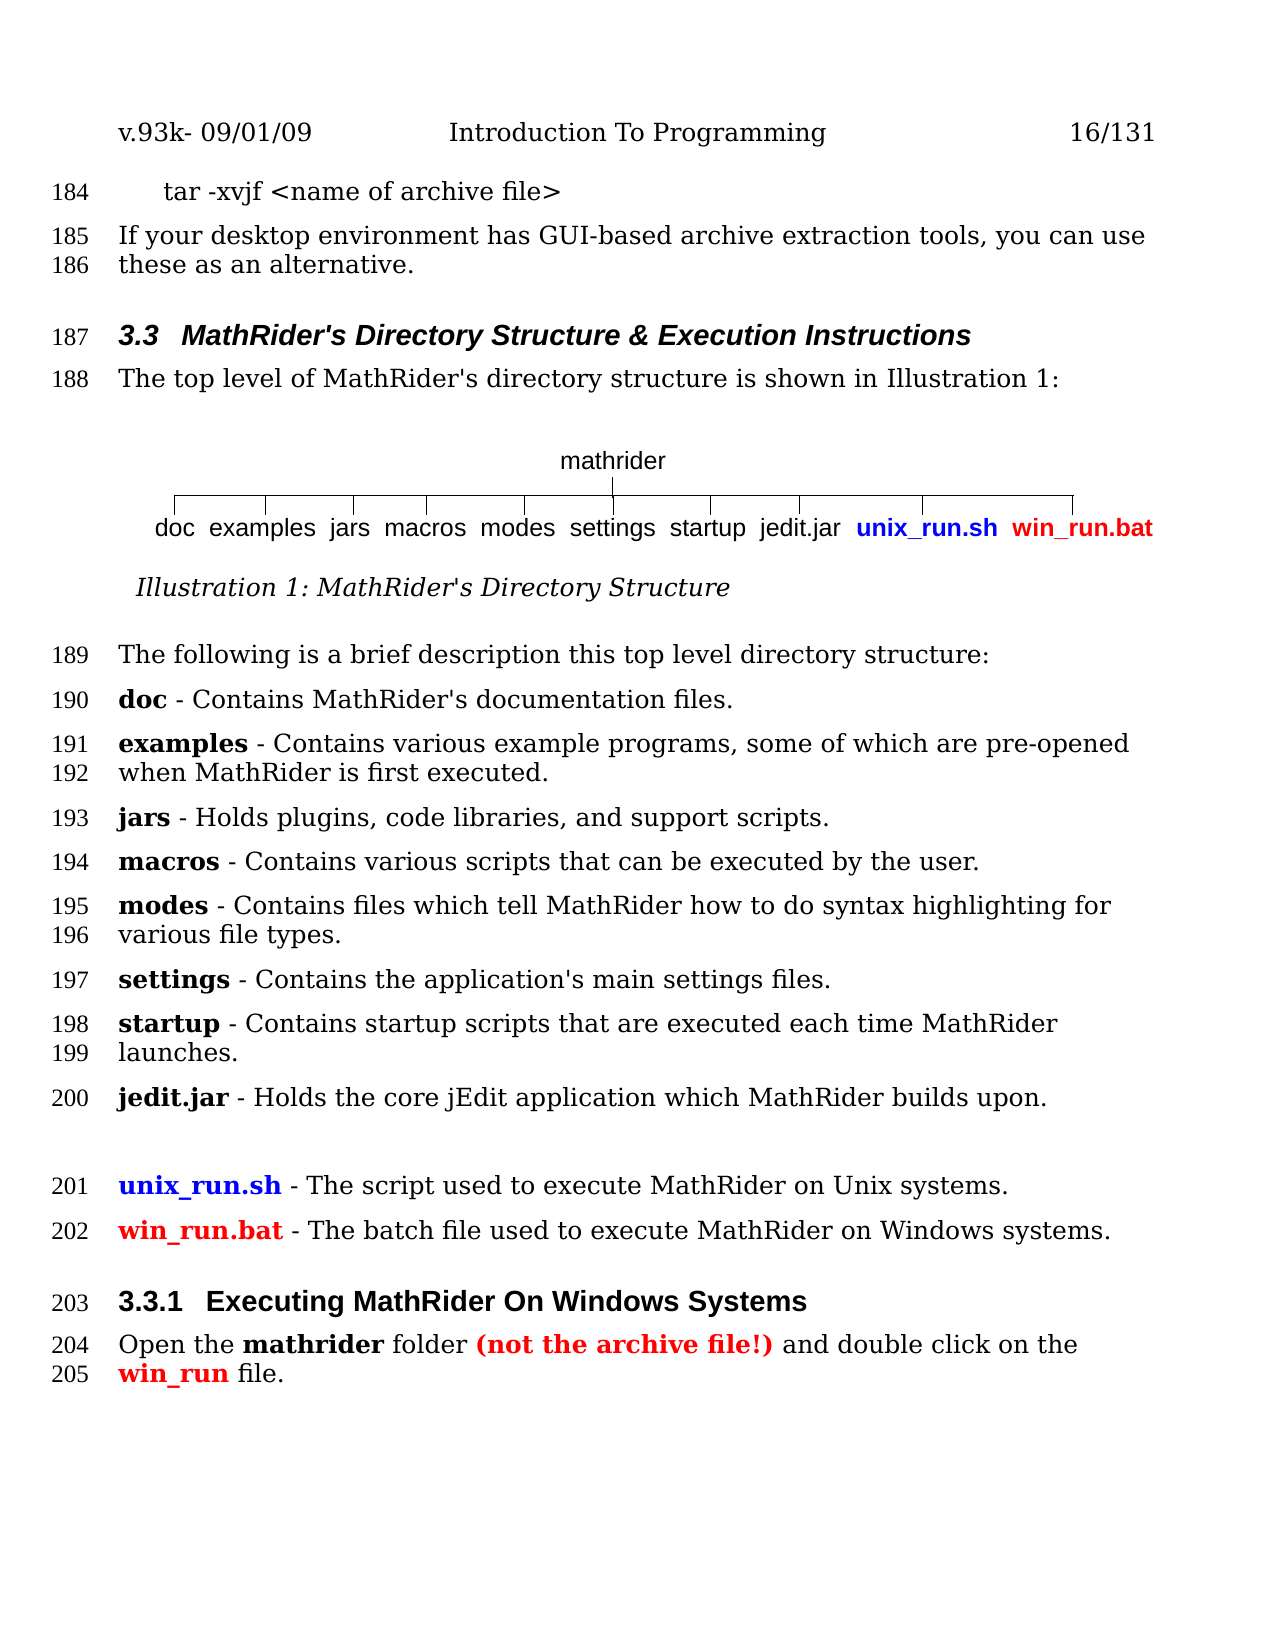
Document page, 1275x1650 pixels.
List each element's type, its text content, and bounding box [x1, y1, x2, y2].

text macros - Contains various scripts that can be executed by the user. [118, 847, 1157, 876]
text The following is a brief description this top level directory structure: [118, 641, 1157, 670]
text settings - Contains the application's main settings files. [118, 965, 1157, 994]
text jedit.jar - Holds the core jEdit application which MathRider builds upon. [118, 1083, 1157, 1112]
subtitle Executing MathRider On Windows Systems [118, 1284, 1157, 1318]
text win_run.bat - The batch file used to execute MathRider on Windows systems. [118, 1216, 1157, 1245]
subtitle MathRider's Directory Structure & Execution Instructions [118, 318, 1157, 352]
text unix_run.sh - The script used to execute MathRider on Unix systems. [118, 1171, 1157, 1201]
text The top level of MathRider's directory structure is shown in Illustration 1: [118, 364, 1157, 393]
text modes - Contains files which tell MathRider how to do syntax highlighting for various file types. [118, 891, 1157, 950]
text Open the mathrider folder (not the archive file!) and double click on the win_run file. [118, 1330, 1157, 1388]
text Illustration 1: MathRider's Directory Structure [136, 419, 1153, 602]
text tar -xvjf <name of archive file> [163, 177, 1157, 206]
text startup - Contains startup scripts that are executed each time MathRider launches. [118, 1009, 1157, 1068]
text examples - Contains various example programs, some of which are pre-opened when MathRider is first executed. [118, 729, 1157, 788]
text doc - Contains MathRider's documentation files. [118, 685, 1157, 714]
text If your desktop environment has GUI-based archive extraction tools, you can use these as an alternative. [118, 221, 1157, 279]
text jars - Holds plugins, code libraries, and support scripts. [118, 803, 1157, 832]
